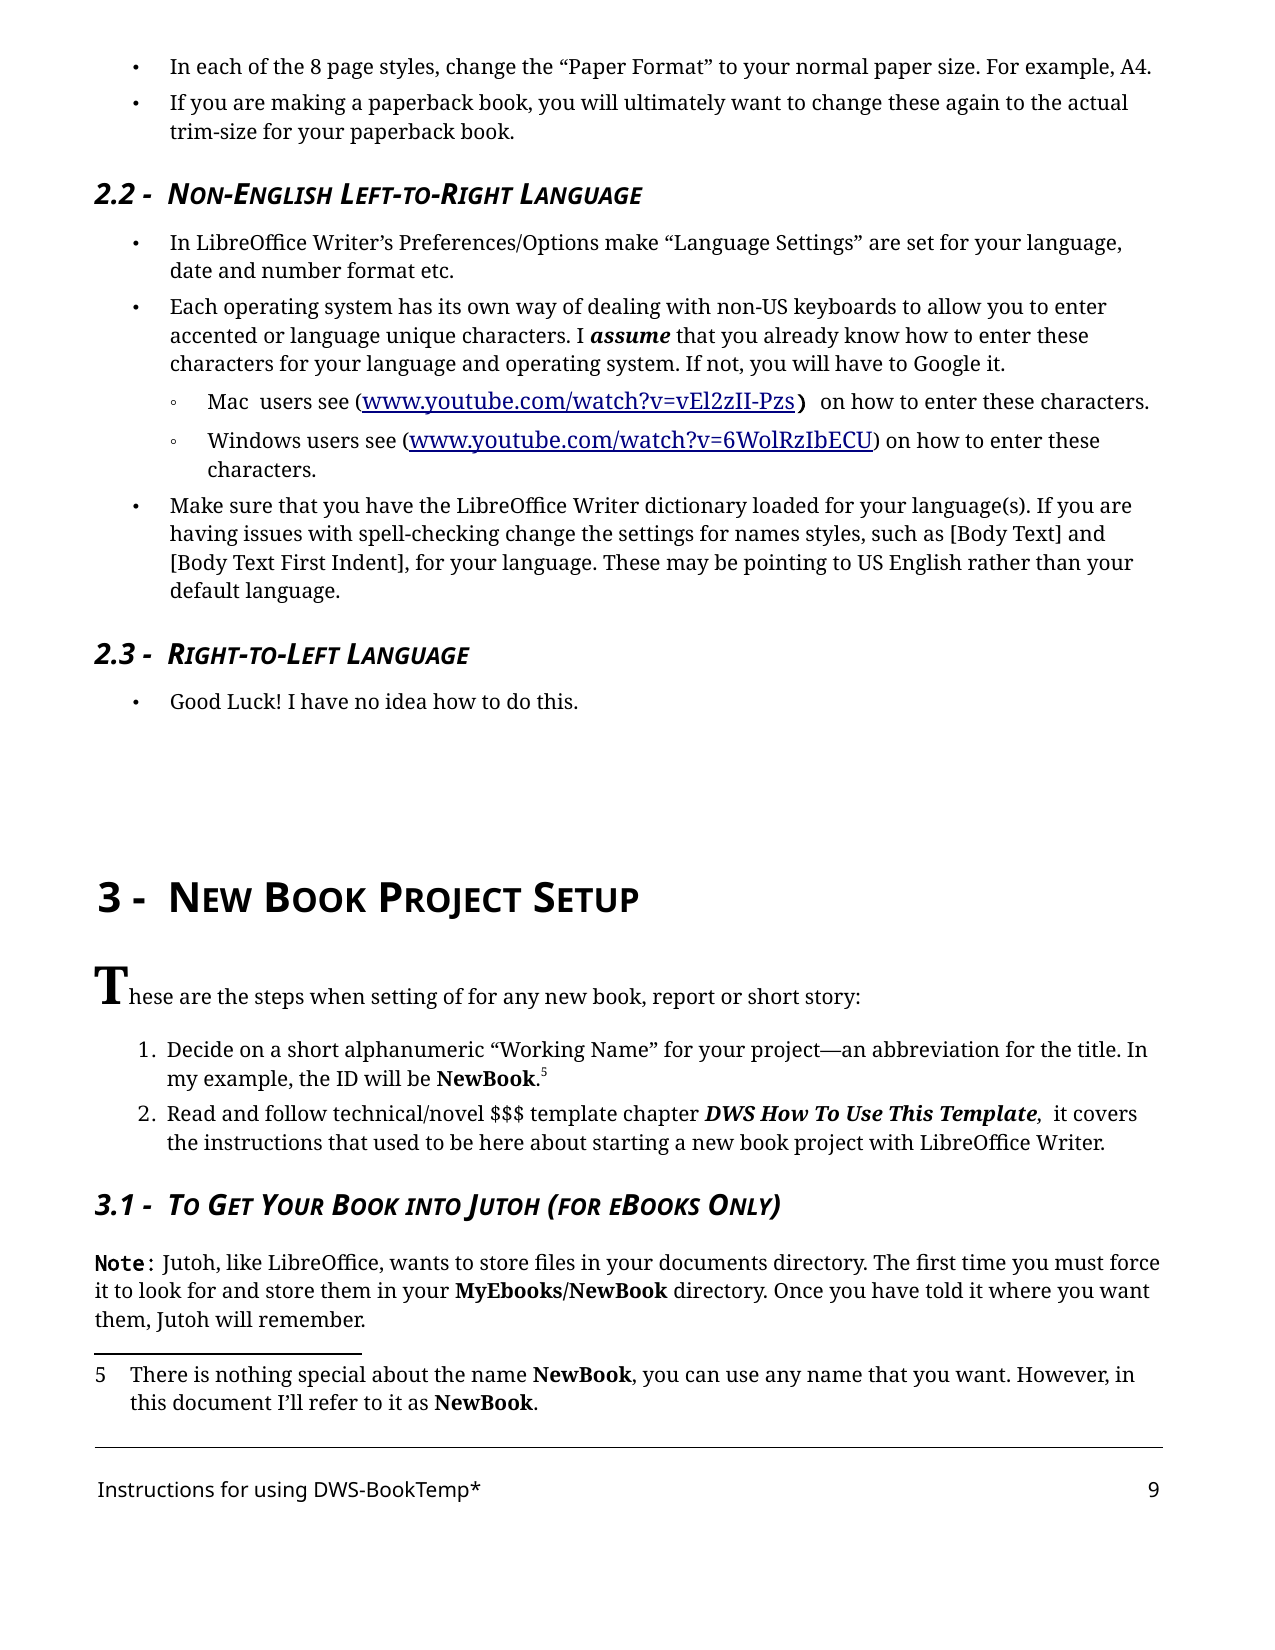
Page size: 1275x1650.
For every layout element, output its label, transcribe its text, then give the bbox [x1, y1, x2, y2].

subtitle Non-English Left-to-Right Language [94, 173, 1162, 213]
list There is nothing special about the name NewBook, you can use any name that you want. However, in this document I’ll refer to it as NewBook. [94, 1360, 1162, 1417]
list Make sure that you have the LibreOffice Writer dictionary loaded for your language(s). If you are having issues with spell-checking change the settings for names styles, such as [Body Text] and [Body Text First Indent], for your language. These may be pointing to US English rather than your default language. [132, 491, 1162, 605]
list Mac users see (www.youtube.com/watch?v=vEl2zII-Pzs) on how to enter these characters. [169, 385, 1162, 416]
list Each operating system has its own way of dealing with non-US keyboards to allow you to enter accented or language unique characters. I assume that you already know how to enter these characters for your language and operating system. If not, you will have to Google it. [132, 292, 1162, 378]
subtitle New Book Project Setup [94, 865, 1162, 928]
list In LibreOffice Writer’s Preferences/Options make “Language Settings” are set for your language, date and number format etc. [132, 228, 1162, 285]
list Windows users see (www.youtube.com/watch?v=6WolRzIbECU) on how to enter these characters. [169, 424, 1162, 483]
list If you are making a paperback book, you will ultimately want to change these again to the actual trim-size for your paperback book. [132, 88, 1162, 145]
subtitle To Get Your Book into Jutoh (for eBooks Only) [94, 1184, 1162, 1224]
text These are the steps when setting of for any new book, report or short story: [94, 949, 1162, 1020]
list Read and follow technical/novel $$$ template chapter DWS How To Use This Template, it covers the instructions that used to be here about starting a new book project with LibreOffice Writer. [131, 1099, 1162, 1156]
list In each of the 8 page styles, change the “Paper Format” to your normal paper size. For example, A4. [132, 52, 1162, 81]
subtitle Right-to-Left Language [94, 633, 1162, 673]
text Note: Jutoh, like LibreOffice, wants to store files in your documents directory. The first time you must force it to look for and store them in your MyEbooks/NewBook directory. Once you have told it where you want them, Jutoh will remember. [94, 1248, 1162, 1333]
list Good Luck! I have no idea how to do this. [132, 687, 1162, 716]
list Decide on a short alphanumeric “Working Name” for your project—an abbreviation for the title. In my example, the ID will be NewBook. [131, 1035, 1162, 1092]
